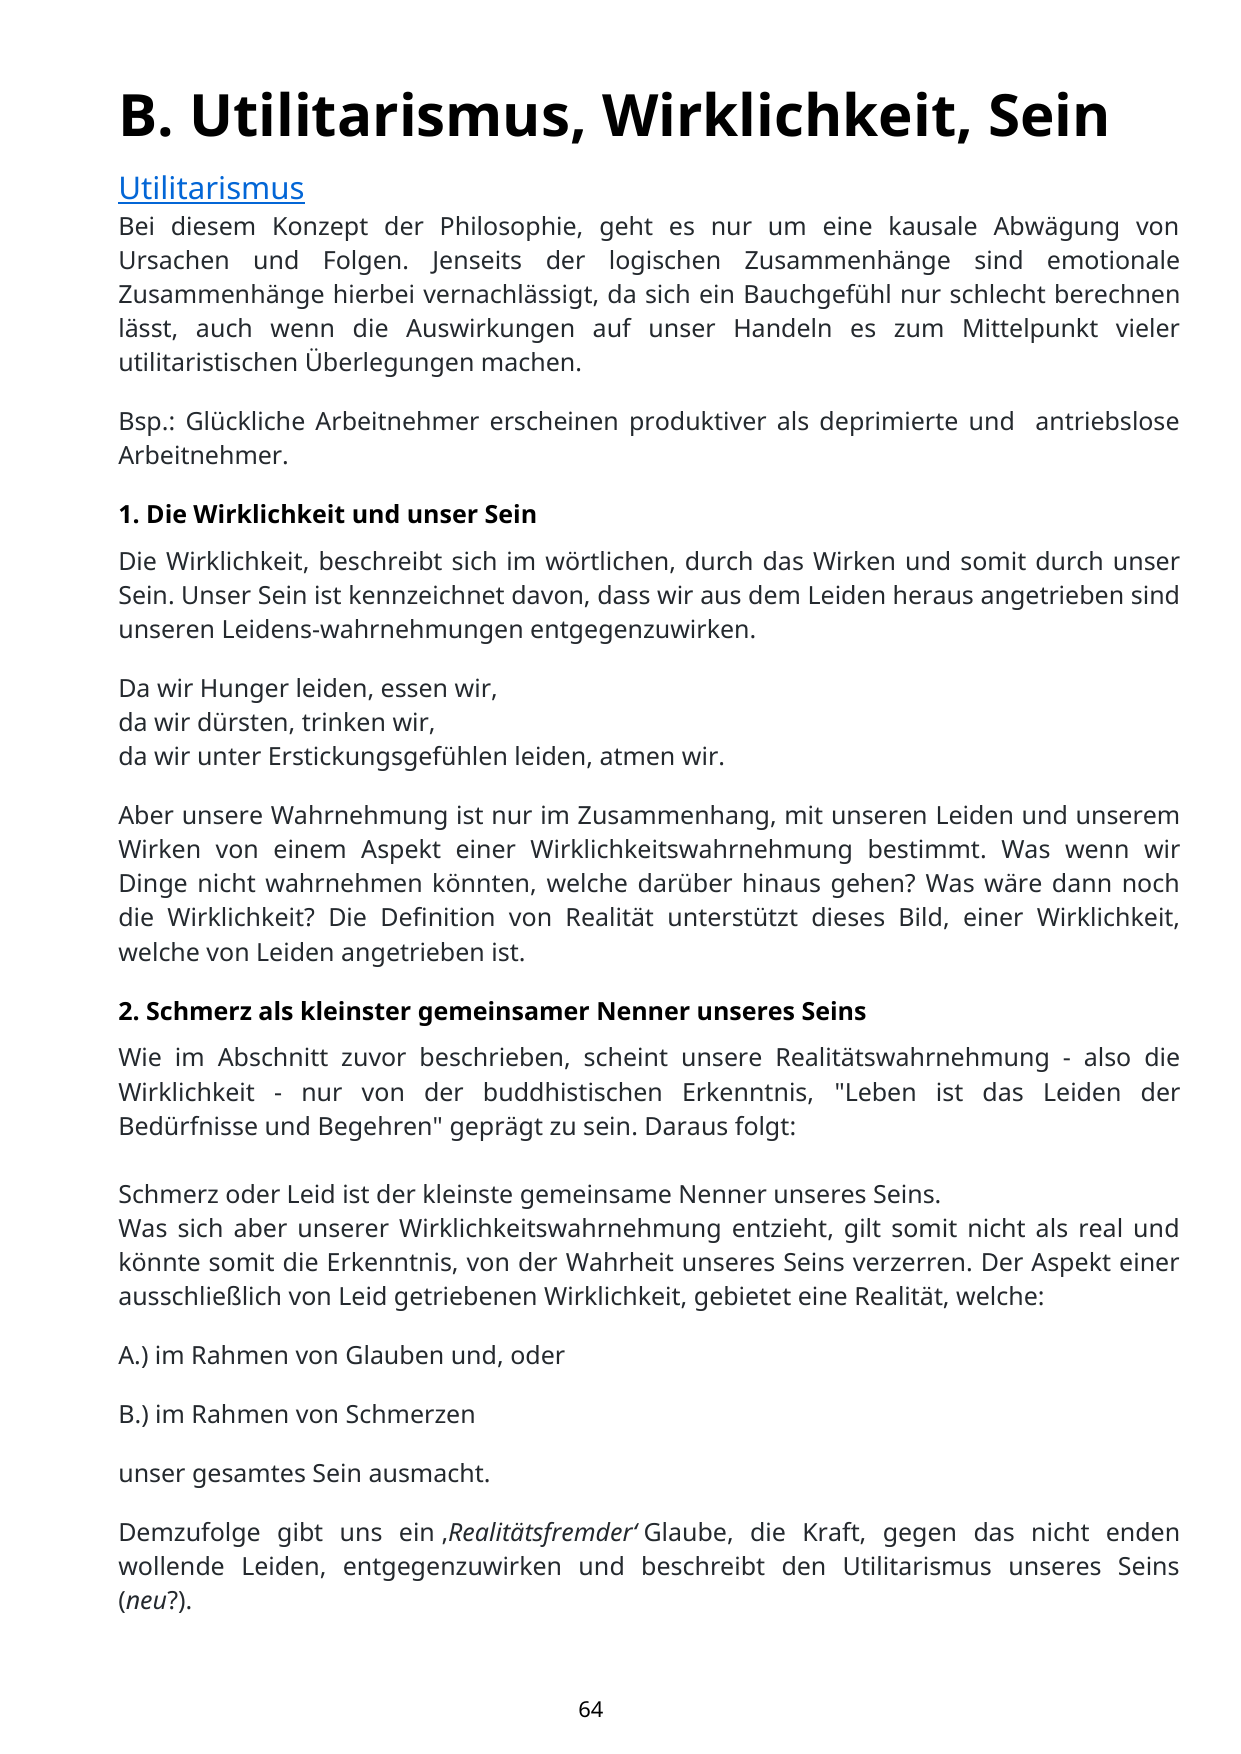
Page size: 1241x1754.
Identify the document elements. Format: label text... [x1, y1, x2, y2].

subtitle 1. Die Wirklichkeit und unser Sein [118, 497, 1181, 531]
text Was sich aber unserer Wirklichkeitswahrnehmung entzieht, gilt somit nicht als real und könnte somit die Erkenntnis, von der Wahrheit unseres Seins verzerren. Der Aspekt einer ausschließlich von Leid getriebenen Wirklichkeit, gebietet eine Realität, welche: [118, 1210, 1181, 1313]
subtitle B. Utilitarismus, Wirklichkeit, Sein [118, 74, 1181, 153]
text Die Wirklichkeit, beschreibt sich im wörtlichen, durch das Wirken und somit durch unser Sein. Unser Sein ist kennzeichnet davon, dass wir aus dem Leiden heraus angetrieben sind unseren Leidens-wahrnehmungen entgegenzuwirken. [118, 543, 1181, 646]
text Bei diesem Konzept der Philosophie, geht es nur um eine kausale Abwägung von Ursachen und Folgen. Jenseits der logischen Zusammenhänge sind emotionale Zusammenhänge hierbei vernachlässigt, da sich ein Bauchgefühl nur schlecht berechnen lässt, auch wenn die Auswirkungen auf unser Handeln es zum Mittelpunkt vieler utilitaristischen Überlegungen machen. [118, 208, 1181, 378]
subtitle 2. Schmerz als kleinster gemeinsamer Nenner unseres Seins [118, 993, 1181, 1028]
text Aber unsere Wahrnehmung ist nur im Zusammenhang, mit unseren Leiden und unserem Wirken von einem Aspekt einer Wirklichkeitswahrnehmung bestimmt. Was wenn wir Dinge nicht wahrnehmen könnten, welche darüber hinaus gehen? Was wäre dann noch die Wirklichkeit? Die Definition von Realität unterstützt dieses Bild, einer Wirklichkeit, welche von Leiden angetrieben ist. [118, 798, 1181, 968]
text Utilitarismus [118, 166, 1181, 208]
text unser gesamtes Sein ausmacht. [118, 1456, 1181, 1490]
text Wie im Abschnitt zuvor beschrieben, scheint unsere Realitätswahrnehmung - also die Wirklichkeit - nur von der buddhistischen Erkenntnis, "Leben ist das Leiden der Bedürfnisse und Begehren" geprägt zu sein. Daraus folgt: [118, 1040, 1181, 1142]
text Da wir Hunger leiden, essen wir, da wir dürsten, trinken wir, da wir unter Erstickungsgefühlen leiden, atmen wir. [118, 671, 1181, 773]
text A.) im Rahmen von Glauben und, oder [118, 1338, 1181, 1372]
text Schmerz oder Leid ist der kleinste gemeinsame Nenner unseres Seins. [118, 1176, 1181, 1210]
text Bsp.: Glückliche Arbeitnehmer erscheinen produktiver als deprimierte und antriebslose Arbeitnehmer. [118, 403, 1181, 472]
text Demzufolge gibt uns ein ‚Realitätsfremder‘ Glaube, die Kraft, gegen das nicht enden wollende Leiden, entgegenzuwirken und beschreibt den Utilitarismus unseres Seins (neu?). [118, 1515, 1181, 1617]
text B.) im Rahmen von Schmerzen [118, 1397, 1181, 1431]
